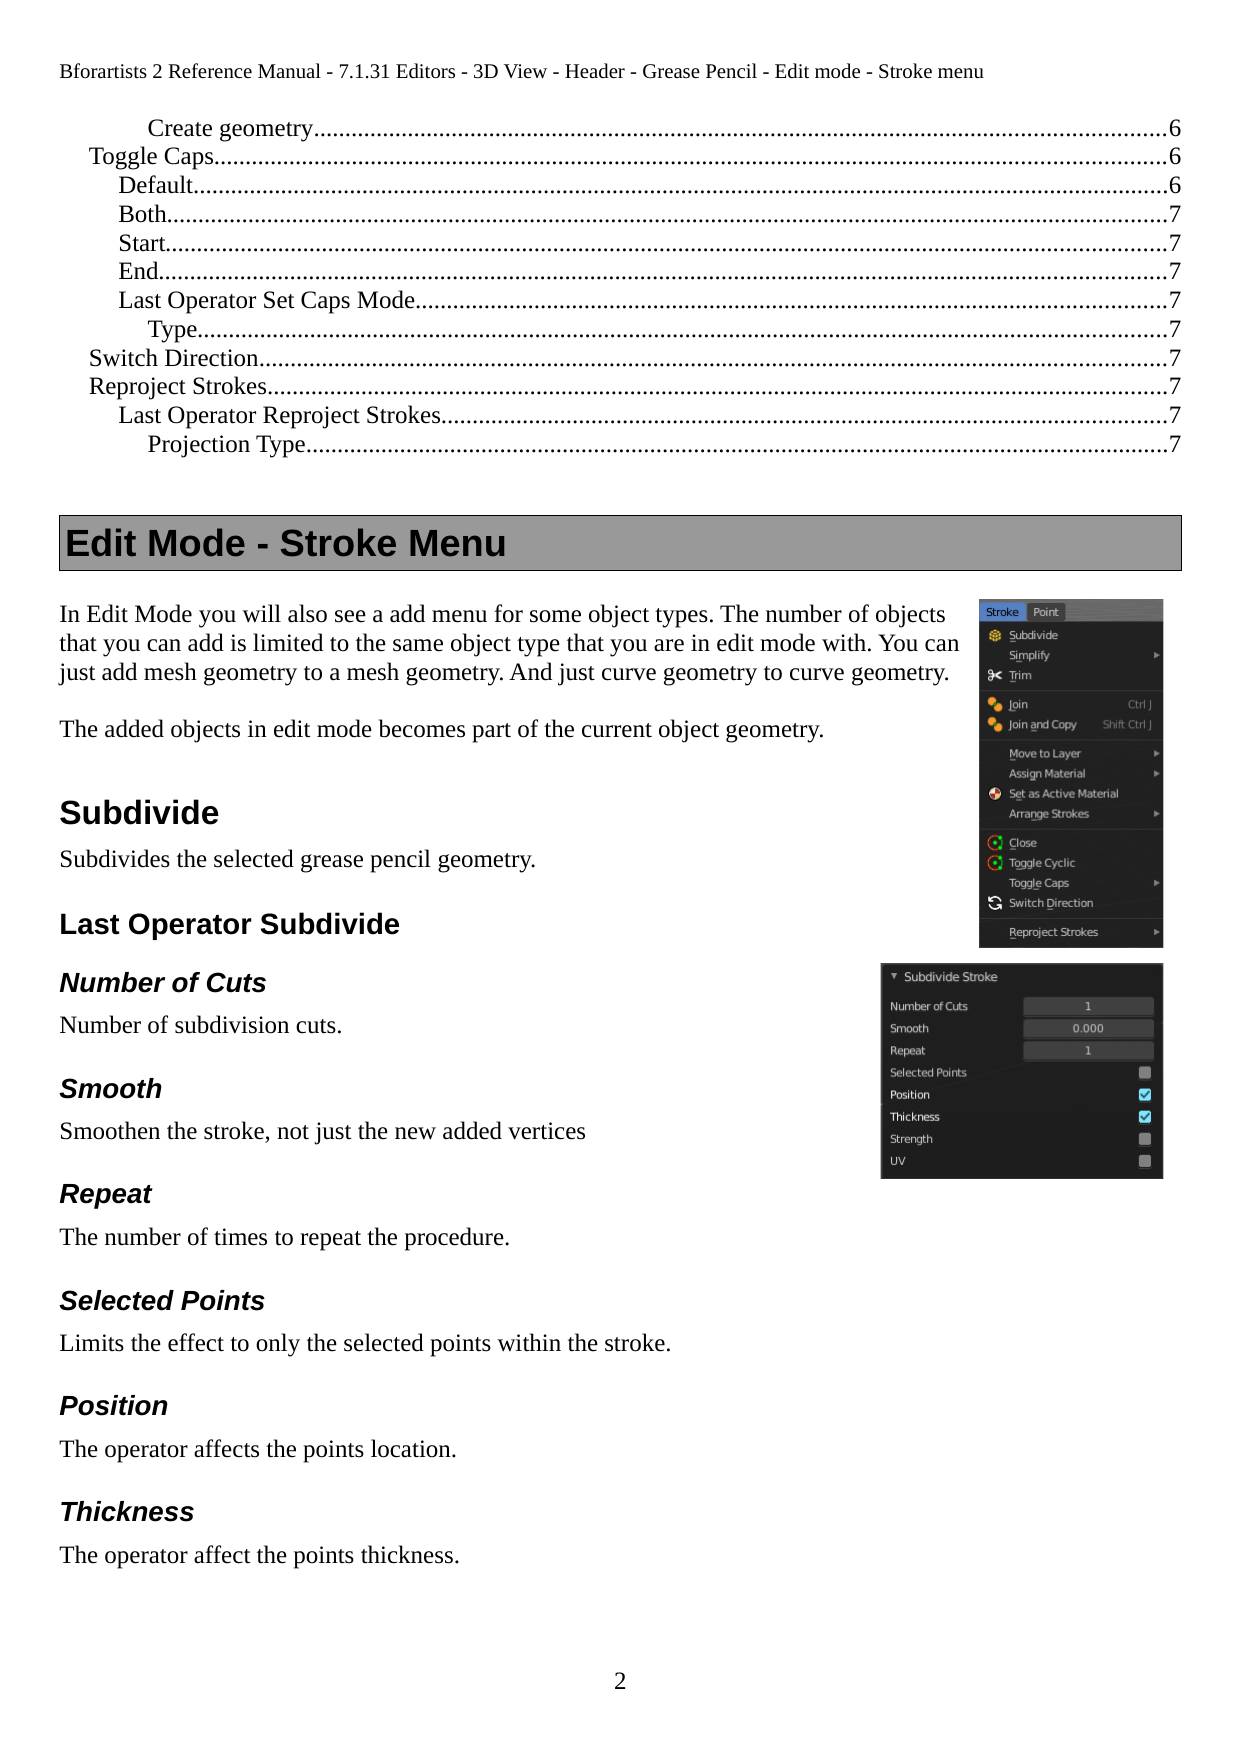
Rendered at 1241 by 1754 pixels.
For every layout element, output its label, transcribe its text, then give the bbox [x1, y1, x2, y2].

text Smoothen the stroke, not just the new added vertices [59, 1116, 880, 1145]
picture [979, 599, 1164, 948]
subtitle [1164, 1072, 1181, 1104]
subtitle [1164, 907, 1181, 941]
text Switch Direction 7 [88, 343, 1181, 371]
subtitle Repeat [59, 1178, 1181, 1210]
text The number of times to repeat the procedure. [59, 1222, 1181, 1251]
text Limits the effect to only the selected points within the stroke. [59, 1328, 1181, 1357]
text End 7 [118, 256, 1181, 285]
subtitle Smooth [59, 1072, 880, 1104]
text Default 6 [118, 170, 1181, 199]
subtitle [1164, 966, 1181, 998]
text Last Operator Reproject Strokes 7 [118, 400, 1181, 429]
text Both 7 [118, 199, 1181, 228]
text The operator affects the points location. [59, 1434, 1181, 1463]
subtitle Selected Points [59, 1284, 1181, 1316]
subtitle Last Operator Subdivide [59, 907, 979, 941]
subtitle Thickness [59, 1496, 1181, 1528]
text Type 7 [147, 314, 1181, 343]
text Reproject Strokes 7 [88, 371, 1181, 400]
text Projection Type 7 [147, 429, 1181, 458]
table_header Edit Mode - Stroke Menu [60, 516, 1181, 570]
text Toggle Caps 6 [88, 141, 1181, 170]
text Last Operator Set Caps Mode 7 [118, 285, 1181, 314]
subtitle [1164, 792, 1181, 831]
text The operator affect the points thickness. [59, 1540, 1181, 1569]
text Create geometry 6 [147, 113, 1181, 141]
text The added objects in edit mode becomes part of the current object geometry. [59, 714, 979, 743]
subtitle Position [59, 1390, 1181, 1422]
picture [880, 963, 1164, 1179]
text Start 7 [118, 228, 1181, 256]
subtitle Subdivide [59, 792, 979, 831]
text Subdivides the selected grease pencil geometry. [59, 844, 979, 872]
subtitle Number of Cuts [59, 966, 880, 998]
text Number of subdivision cuts. [59, 1010, 880, 1039]
text In Edit Mode you will also see a add menu for some object types. The number of objects that you can add is limited to the same object type that you are in edit mode with. You can just add mesh geometry to a mesh geometry. And just curve geometry to curve geometry. [59, 599, 979, 685]
